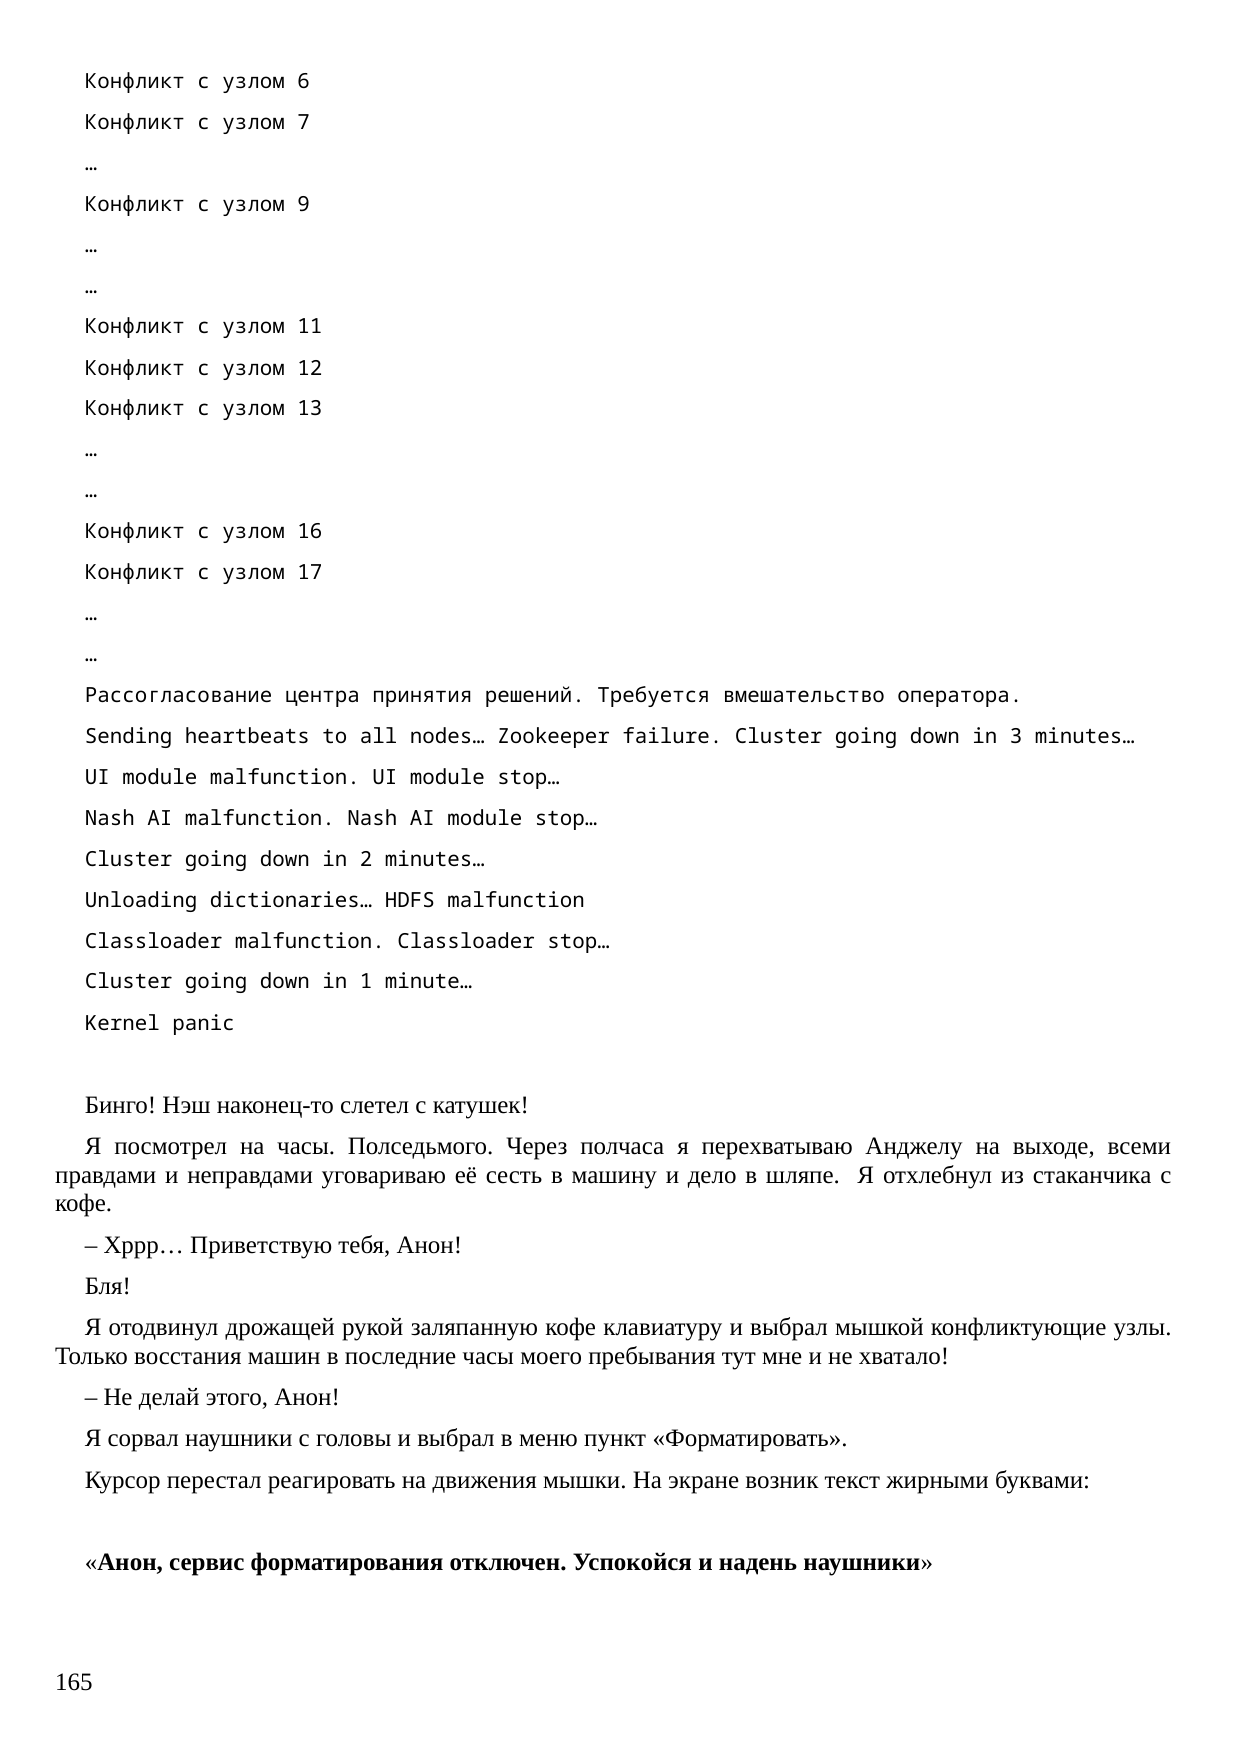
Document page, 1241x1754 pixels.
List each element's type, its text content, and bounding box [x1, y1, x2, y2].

text Конфликт с узлом 6 [55, 66, 1173, 94]
text «Анон, сервис форматирования отключен. Успокойся и надень наушники» [55, 1547, 1173, 1576]
text Unloading dictionaries… HDFS malfunction [55, 885, 1173, 913]
text – Хррр… Приветствую тебя, Анон! [55, 1230, 1173, 1258]
text UI module malfunction. UI module stop… [55, 762, 1173, 790]
text Cluster going down in 1 minute… [55, 967, 1173, 995]
text … [55, 639, 1173, 668]
text … [55, 475, 1173, 504]
text … [55, 148, 1173, 176]
text Конфликт с узлом 9 [55, 189, 1173, 217]
text Cluster going down in 2 minutes… [55, 844, 1173, 872]
text … [55, 434, 1173, 463]
text Конфликт с узлом 16 [55, 516, 1173, 545]
text Рассогласование центра принятия решений. Требуется вмешательство оператора. [55, 680, 1173, 708]
text Я посмотрел на часы. Полседьмого. Через полчаса я перехватываю Анджелу на выходе, всеми правдами и неправдами уговариваю её сесть в машину и дело в шляпе. Я отхлебнул из стаканчика с кофе. [55, 1131, 1173, 1217]
text Classloader malfunction. Classloader stop… [55, 926, 1173, 954]
text … [55, 271, 1173, 299]
text Бля! [55, 1271, 1173, 1300]
text Конфликт с узлом 7 [55, 107, 1173, 135]
text Kernel panic [55, 1008, 1173, 1036]
text Конфликт с узлом 17 [55, 557, 1173, 586]
text … [55, 230, 1173, 258]
text Nash AI malfunction. Nash AI module stop… [55, 803, 1173, 831]
text … [55, 598, 1173, 627]
text Бинго! Нэш наконец-то слетел с катушек! [55, 1090, 1173, 1118]
text Курсор перестал реагировать на движения мышки. На экране возник текст жирными буквами: [55, 1465, 1173, 1493]
text – Не делай этого, Анон! [55, 1382, 1173, 1411]
text Я сорвал наушники с головы и выбрал в меню пункт «Форматировать». [55, 1423, 1173, 1452]
text Конфликт с узлом 11 [55, 312, 1173, 340]
text Конфликт с узлом 13 [55, 393, 1173, 422]
text Конфликт с узлом 12 [55, 353, 1173, 381]
text Я отодвинул дрожащей рукой заляпанную кофе клавиатуру и выбрал мышкой конфликтующие узлы. Только восстания машин в последние часы моего пребывания тут мне и не хватало! [55, 1312, 1173, 1370]
text Sending heartbeats to all nodes… Zookeeper failure. Cluster going down in 3 minutes… [55, 721, 1173, 749]
